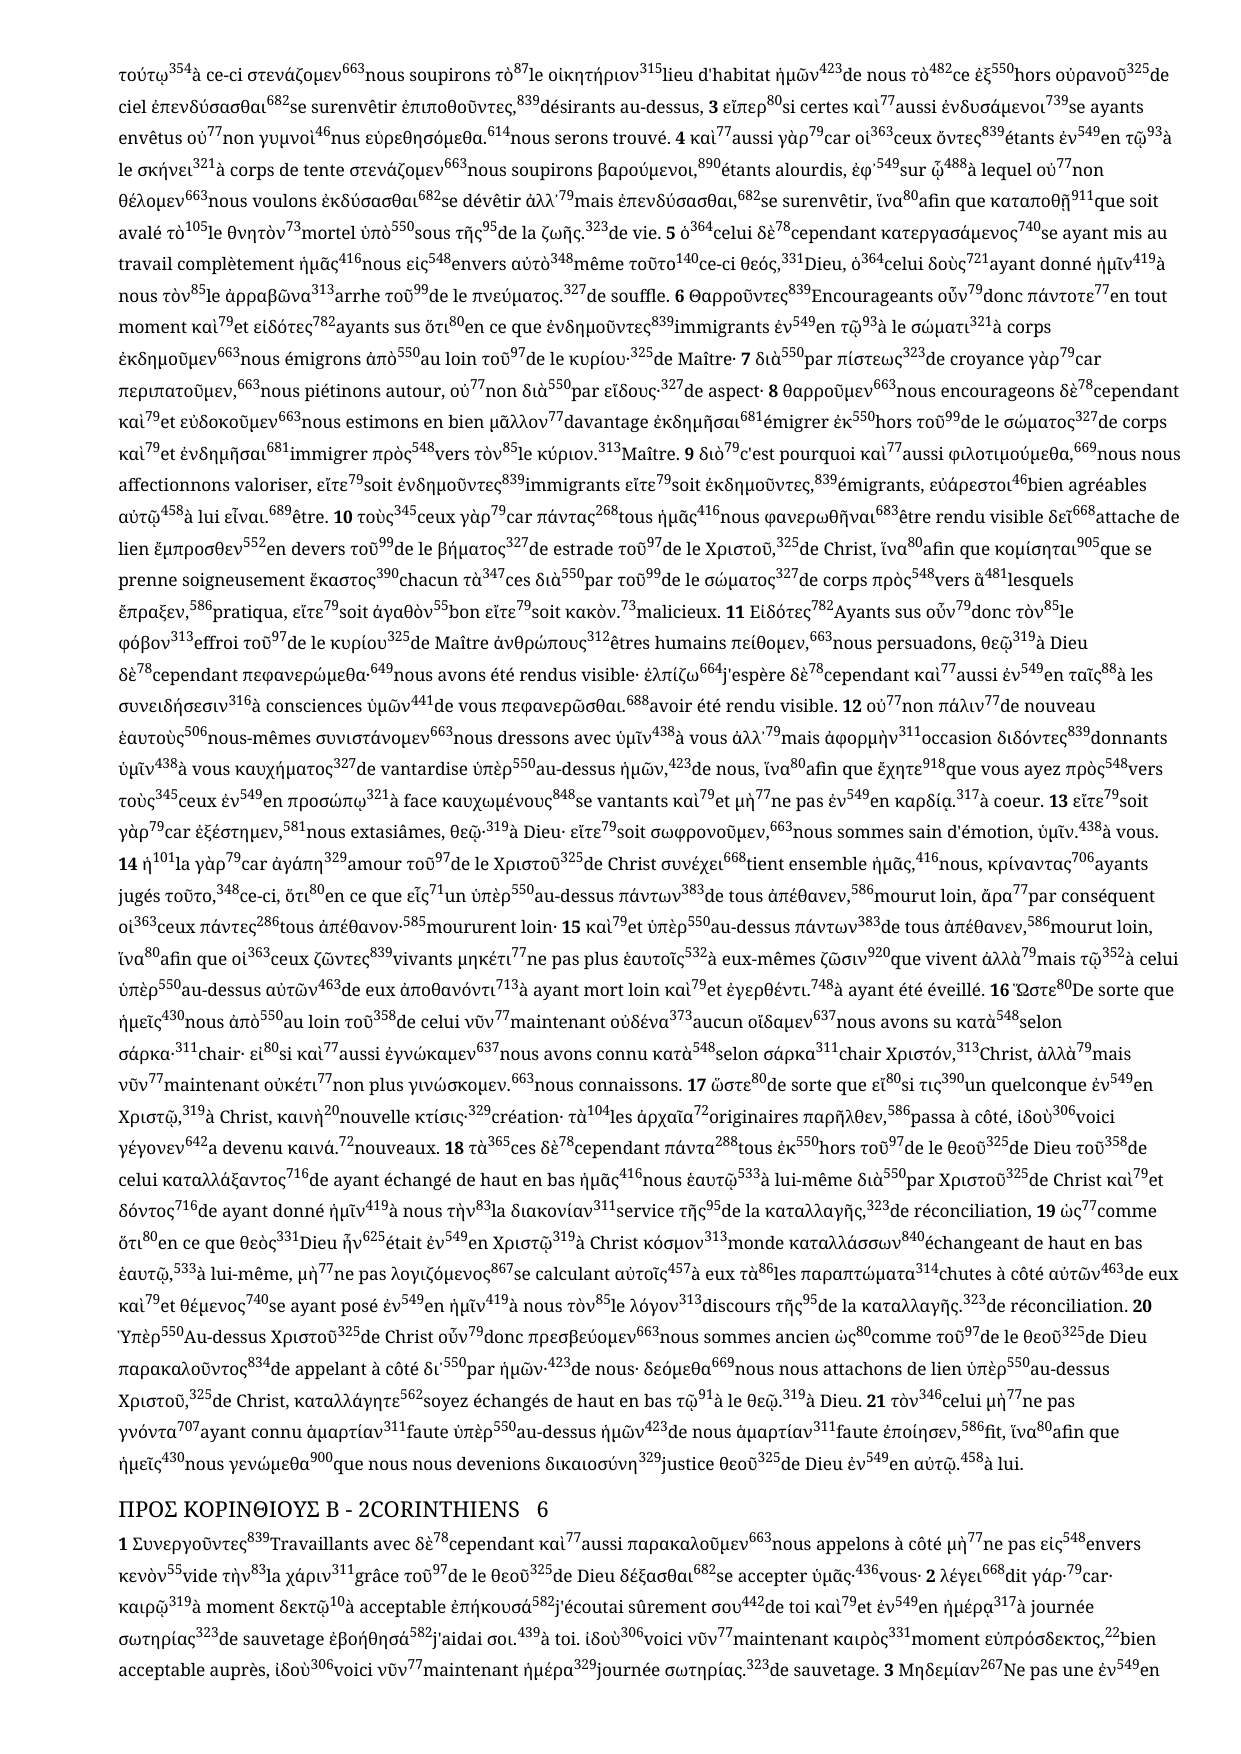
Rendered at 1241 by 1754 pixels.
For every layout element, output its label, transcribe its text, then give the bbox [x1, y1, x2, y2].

text ΠΡΟΣ ΚΟΡΙΝΘΙΟΥΣ Β - 2CORINTHIENS 6 [118, 1494, 1181, 1524]
text 1 Οἴδαμεν637Nous avons su γὰρ79car ὅτι80en ce que ἐὰν80si le cas échéant ἡ101la ἐπίγειος69sur terre ἡμῶν423de nous οἰκία329maison d'habitation τοῦ99de le σκήνους327de corps de tente καταλυθῇ,911que soit délié vers le bas, οἰκοδομὴν311édification en maison ἐκ550hors θεοῦ325de Dieu ἔχομεν,663nous avons, οἰκίαν311maison d'habitation ἀχειροποίητον2non faite de main αἰώνιον2éternelle ἐν549en τοῖς90à les οὐρανοῖς.318à cieux. 2 καὶ77aussi γὰρ79car ἐν549en τούτῳ354à ce-ci στενάζομεν663nous soupirons τὸ87le οἰκητήριον315lieu d'habitat ἡμῶν423de nous τὸ482ce ἐξ550hors οὐρανοῦ325de ciel ἐπενδύσασθαι682se surenvêtir ἐπιποθοῦντες,839désirants au-dessus, 3 εἴπερ80si certes καὶ77aussi ἐνδυσάμενοι739se ayants envêtus οὐ77non γυμνοὶ46nus εὑρεθησόμεθα.614nous serons trouvé. 4 καὶ77aussi γὰρ79car οἱ363ceux ὄντες839étants ἐν549en τῷ93à le σκήνει321à corps de tente στενάζομεν663nous soupirons βαρούμενοι,890étants alourdis, ἐφ᾽549sur ᾧ488à lequel οὐ77non θέλομεν663nous voulons ἐκδύσασθαι682se dévêtir ἀλλ᾽79mais ἐπενδύσασθαι,682se surenvêtir, ἵνα80afin que καταποθῇ911que soit avalé τὸ105le θνητὸν73mortel ὑπὸ550sous τῆς95de la ζωῆς.323de vie. 5 ὁ364celui δὲ78cependant κατεργασάμενος740se ayant mis au travail complètement ἡμᾶς416nous εἰς548envers αὐτὸ348même τοῦτο140ce-ci θεός,331Dieu, ὁ364celui δοὺς721ayant donné ἡμῖν419à nous τὸν85le ἀρραβῶνα313arrhe τοῦ99de le πνεύματος.327de souffle. 6 Θαρροῦντες839Encourageants οὖν79donc πάντοτε77en tout moment καὶ79et εἰδότες782ayants sus ὅτι80en ce que ἐνδημοῦντες839immigrants ἐν549en τῷ93à le σώματι321à corps ἐκδημοῦμεν663nous émigrons ἀπὸ550au loin τοῦ97de le κυρίου·325de Maître· 7 διὰ550par πίστεως323de croyance γὰρ79car περιπατοῦμεν,663nous piétinons autour, οὐ77non διὰ550par εἴδους·327de aspect· 8 θαρροῦμεν663nous encourageons δὲ78cependant καὶ79et εὐδοκοῦμεν663nous estimons en bien μᾶλλον77davantage ἐκδημῆσαι681émigrer ἐκ550hors τοῦ99de le σώματος327de corps καὶ79et ἐνδημῆσαι681immigrer πρὸς548vers τὸν85le κύριον.313Maître. 9 διὸ79c'est pourquoi καὶ77aussi φιλοτιμούμεθα,669nous nous affectionnons valoriser, εἴτε79soit ἐνδημοῦντες839immigrants εἴτε79soit ἐκδημοῦντες,839émigrants, εὐάρεστοι46bien agréables αὐτῷ458à lui εἶναι.689être. 10 τοὺς345ceux γὰρ79car πάντας268tous ἡμᾶς416nous φανερωθῆναι683être rendu visible δεῖ668attache de lien ἔμπροσθεν552en devers τοῦ99de le βήματος327de estrade τοῦ97de le Χριστοῦ,325de Christ, ἵνα80afin que κομίσηται905que se prenne soigneusement ἕκαστος390chacun τὰ347ces διὰ550par τοῦ99de le σώματος327de corps πρὸς548vers ἃ481lesquels ἔπραξεν,586pratiqua, εἴτε79soit ἀγαθὸν55bon εἴτε79soit κακὸν.73malicieux. 11 Εἰδότες782Ayants sus οὖν79donc τὸν85le φόβον313effroi τοῦ97de le κυρίου325de Maître ἀνθρώπους312êtres humains πείθομεν,663nous persuadons, θεῷ319à Dieu δὲ78cependant πεφανερώμεθα·649nous avons été rendus visible· ἐλπίζω664j'espère δὲ78cependant καὶ77aussi ἐν549en ταῖς88à les συνειδήσεσιν316à consciences ὑμῶν441de vous πεφανερῶσθαι.688avoir été rendu visible. 12 οὐ77non πάλιν77de nouveau ἑαυτοὺς506nous-mêmes συνιστάνομεν663nous dressons avec ὑμῖν438à vous ἀλλ᾽79mais ἀφορμὴν311occasion διδόντες839donnants ὑμῖν438à vous καυχήματος327de vantardise ὑπὲρ550au-dessus ἡμῶν,423de nous, ἵνα80afin que ἔχητε918que vous ayez πρὸς548vers τοὺς345ceux ἐν549en προσώπῳ321à face καυχωμένους848se vantants καὶ79et μὴ77ne pas ἐν549en καρδίᾳ.317à coeur. 13 εἴτε79soit γὰρ79car ἐξέστημεν,581nous extasiâmes, θεῷ·319à Dieu· εἴτε79soit σωφρονοῦμεν,663nous sommes sain d'émotion, ὑμῖν.438à vous. 14 ἡ101la γὰρ79car ἀγάπη329amour τοῦ97de le Χριστοῦ325de Christ συνέχει668tient ensemble ἡμᾶς,416nous, κρίναντας706ayants jugés τοῦτο,348ce-ci, ὅτι80en ce que εἷς71un ὑπὲρ550au-dessus πάντων383de tous ἀπέθανεν,586mourut loin, ἄρα77par conséquent οἱ363ceux πάντες286tous ἀπέθανον·585moururent loin· 15 καὶ79et ὑπὲρ550au-dessus πάντων383de tous ἀπέθανεν,586mourut loin, ἵνα80afin que οἱ363ceux ζῶντες839vivants μηκέτι77ne pas plus ἑαυτοῖς532à eux-mêmes ζῶσιν920que vivent ἀλλὰ79mais τῷ352à celui ὑπὲρ550au-dessus αὐτῶν463de eux ἀποθανόντι713à ayant mort loin καὶ79et ἐγερθέντι.748à ayant été éveillé. 16 Ὥστε80De sorte que ἡμεῖς430nous ἀπὸ550au loin τοῦ358de celui νῦν77maintenant οὐδένα373aucun οἴδαμεν637nous avons su κατὰ548selon σάρκα·311chair· εἰ80si καὶ77aussi ἐγνώκαμεν637nous avons connu κατὰ548selon σάρκα311chair Χριστόν,313Christ, ἀλλὰ79mais νῦν77maintenant οὐκέτι77non plus γινώσκομεν.663nous connaissons. 17 ὥστε80de sorte que εἴ80si τις390un quelconque ἐν549en Χριστῷ,319à Christ, καινὴ20nouvelle κτίσις·329création· τὰ104les ἀρχαῖα72originaires παρῆλθεν,586passa à côté, ἰδοὺ306voici γέγονεν642a devenu καινά.72nouveaux. 18 τὰ365ces δὲ78cependant πάντα288tous ἐκ550hors τοῦ97de le θεοῦ325de Dieu τοῦ358de celui καταλλάξαντος716de ayant échangé de haut en bas ἡμᾶς416nous ἑαυτῷ533à lui-même διὰ550par Χριστοῦ325de Christ καὶ79et δόντος716de ayant donné ἡμῖν419à nous τὴν83la διακονίαν311service τῆς95de la καταλλαγῆς,323de réconciliation, 19 ὡς77comme ὅτι80en ce que θεὸς331Dieu ἦν625était ἐν549en Χριστῷ319à Christ κόσμον313monde καταλλάσσων840échangeant de haut en bas ἑαυτῷ,533à lui-même, μὴ77ne pas λογιζόμενος867se calculant αὐτοῖς457à eux τὰ86les παραπτώματα314chutes à côté αὐτῶν463de eux καὶ79et θέμενος740se ayant posé ἐν549en ἡμῖν419à nous τὸν85le λόγον313discours τῆς95de la καταλλαγῆς.323de réconciliation. 20 Ὑπὲρ550Au-dessus Χριστοῦ325de Christ οὖν79donc πρεσβεύομεν663nous sommes ancien ὡς80comme τοῦ97de le θεοῦ325de Dieu παρακαλοῦντος834de appelant à côté δι᾽550par ἡμῶν·423de nous· δεόμεθα669nous nous attachons de lien ὑπὲρ550au-dessus Χριστοῦ,325de Christ, καταλλάγητε562soyez échangés de haut en bas τῷ91à le θεῷ.319à Dieu. 21 τὸν346celui μὴ77ne pas γνόντα707ayant connu ἁμαρτίαν311faute ὑπὲρ550au-dessus ἡμῶν423de nous ἁμαρτίαν311faute ἐποίησεν,586fit, ἵνα80afin que ἡμεῖς430nous γενώμεθα900que nous nous devenions δικαιοσύνη329justice θεοῦ325de Dieu ἐν549en αὐτῷ.458à lui. [118, 59, 1181, 1475]
text 1 Συνεργοῦντες839Travaillants avec δὲ78cependant καὶ77aussi παρακαλοῦμεν663nous appelons à côté μὴ77ne pas εἰς548envers κενὸν55vide τὴν83la χάριν311grâce τοῦ97de le θεοῦ325de Dieu δέξασθαι682se accepter ὑμᾶς·436vous· 2 λέγει668dit γάρ·79car· καιρῷ319à moment δεκτῷ10à acceptable ἐπήκουσά582j'écoutai sûrement σου442de toi καὶ79et ἐν549en ἡμέρᾳ317à journée σωτηρίας323de sauvetage ἐβοήθησά582j'aidai σοι.439à toi. ἰδοὺ306voici νῦν77maintenant καιρὸς331moment εὐπρόσδεκτος,22bien acceptable auprès, ἰδοὺ306voici νῦν77maintenant ἡμέρα329journée σωτηρίας.323de sauvetage. 3 Μηδεμίαν267Ne pas une ἐν549en μηδενὶ380à ne pas un διδόντες839donnants προσκοπήν,311achoppement, ἵνα80afin que μὴ77ne pas μωμηθῇ911que soit reproché ἡ101la διακονία,329service, 4 ἀλλ᾽79mais ἐν549en παντὶ380à tout συνιστάντες839dressants avec ἑαυτοὺς506nous-mêmes ὡς80comme θεοῦ325de Dieu διάκονοι,330serviteurs, ἐν549en ὑπομονῇ317à résistance πολλῇ,273à nombreuse, ἐν549en θλίψεσιν,316à oppressions, ἐν549en ἀνάγκαις,316à nécessités, ἐν549en στενοχωρίαις,316à étroitesses d'espaces, 5 ἐν549en πληγαῖς,316à coups, ἐν549en φυλακαῖς,316à gardiennages, ἐν549en ἀκαταστασίαις,316à instabilités, ἐν549en κόποις,318à frappements, ἐν549en ἀγρυπνίαις,316à insomnies, ἐν549en νηστείαις,316à jeûnes, 6 ἐν549en ἁγνότητι,317à consécration, ἐν549en γνώσει,317à connaissance, ἐν549en μακροθυμίᾳ,317à distance de fureur, ἐν549en χρηστότητι,317à utilité bonté, ἐν549en πνεύματι321à souffle ἁγίῳ,12à saint, ἐν549en ἀγάπῃ317à amour ἀνυποκρίτῳ,8à sans hypocrisie, 7 ἐν549en λόγῳ319à discours ἀληθείας,323de vérité, ἐν549en δυνάμει317à puissance θεοῦ·325de Dieu· διὰ550par τῶν98de les ὅπλων326de armes τῆς95de la δικαιοσύνης323de justice τῶν98de les δεξιῶν66de droits καὶ79et ἀριστερῶν,66de gauches, 8 διὰ550par δόξης323de gloire καὶ79et ἀτιμίας,323de dévalorisation, διὰ550par δυσφημίας323de diffamation καὶ79et εὐφημίας·323de euphémie· ὡς80comme πλάνοι70égareurs καὶ79et ἀληθεῖς,70vrais, 9 ὡς80comme ἀγνοούμενοι890étants méconnus καὶ79et ἐπιγινωσκόμενοι,890étants reconnus, ὡς80comme ἀποθνῄσκοντες839mourants loin καὶ79et ἰδοὺ306voici ζῶμεν,663nous vivons, ὡς80comme παιδευόμενοι890étants éduqués καὶ79et μὴ77ne pas θανατούμενοι,890étants mis à trépas, 10 ὡς80comme λυπούμενοι890étants attristés ἀεὶ77toujours δὲ78cependant χαίροντες,839étants de joie, ὡς80comme πτωχοὶ70pauvres πολλοὺς372nombreux δὲ78cependant πλουτίζοντες,839enrichissants, ὡς80comme μηδὲν375ne pas un ἔχοντες839ayants καὶ79et πάντα374tous κατέχοντες.839tenants de haut en bas. 11 Τὸ105Le στόμα333bouche ἡμῶν423de nous ἀνέῳγεν642a ouvert πρὸς548vers ὑμᾶς,436vous, Κορίνθιοι,336Corinthiens, ἡ101la καρδία329coeur ἡμῶν423de nous πεπλάτυνται·654a été élargi· 12 οὐ77non στενοχωρεῖσθε677vous êtes resserrés d'espace ἐν549en ἡμῖν,419à nous, στενοχωρεῖσθε677vous êtes resserrés d'espace δὲ78cependant ἐν549en τοῖς92à les σπλάγχνοις320à entrailles ὑμῶν·441de vous· 13 τὴν83la δὲ78cependant αὐτὴν136même ἀντιμισθίαν,311contre rémunération, ὡς80comme τέκνοις320à enfants λέγω,664je dis, πλατύνθητε562soyez élargis καὶ77aussi ὑμεῖς.447vous. 14 Μὴ77Ne pas γίνεσθε573que vous vous devenez ἑτεροζυγοῦντες839ayants joug-balance différent ἀπίστοις·58à incroyants· τίς172quelle γὰρ79car μετοχὴ329participation δικαιοσύνῃ317à justice καὶ79et ἀνομίᾳ,317à illégalité, ἢ79ou τίς172quelle κοινωνία329communion φωτὶ321à lumière πρὸς548vers σκότος;315ténèbre; 15 τίς172quelle δὲ78cependant συμφώνησις329consonance Χριστοῦ325de Christ πρὸς548vers Βελιάρ,313Béliar, ἢ79ou τίς172quelle μερὶς329portion πιστῷ59à croyable μετὰ550avec ἀπίστου;65de incroyant; 16 τίς172quelle δὲ78cependant συγκατάθεσις329pose de haut en bas avec ναῷ319à temple θεοῦ325de Dieu μετὰ550avec εἰδώλων;326de idoles; ἡμεῖς430nous γὰρ79car ναὸς331temple θεοῦ325de Dieu ἐσμεν663nous sommes ζῶντος,834de vivant, καθὼς77de haut en bas comme εἶπεν586dit ὁ103le θεὸς331Dieu ὅτι80en ce que ἐνοικήσω602j'enhabiterai maison ἐν549en αὐτοῖς457à eux καὶ79et ἐμπεριπατήσω602j'empiéterai autour καὶ79et ἔσομαι608je me serai αὐτῶν463de eux θεὸς331Dieu καὶ79et αὐτοὶ468eux ἔσονταί611se seront μου424de moi λαός.331peuple. 17 διὸ79c'est pourquoi ἐξέλθατε553sortez ἐκ550hors μέσου67de au milieu αὐτῶν463de eux καὶ79et ἀφορίσθητε,562soyez délimités, λέγει668dit κύριος,331Maître, καὶ79et ἀκαθάρτου67de impur μὴ77ne pas ἅπτεσθε·573que vous vous touchez· κἀγὼ431et moi εἰσδέξομαι608je m'accepterai envers ὑμᾶς436vous 18 καὶ79et ἔσομαι608je me serai ὑμῖν438à vous εἰς548envers πατέρα313père καὶ79et ὑμεῖς447vous ἔσεσθέ609vous vous serez μοι420à moi εἰς548envers υἱοὺς312fils καὶ79et θυγατέρας,310filles, λέγει668dit κύριος331Maître παντοκράτωρ.331Pantocrator. [118, 1528, 1181, 1682]
